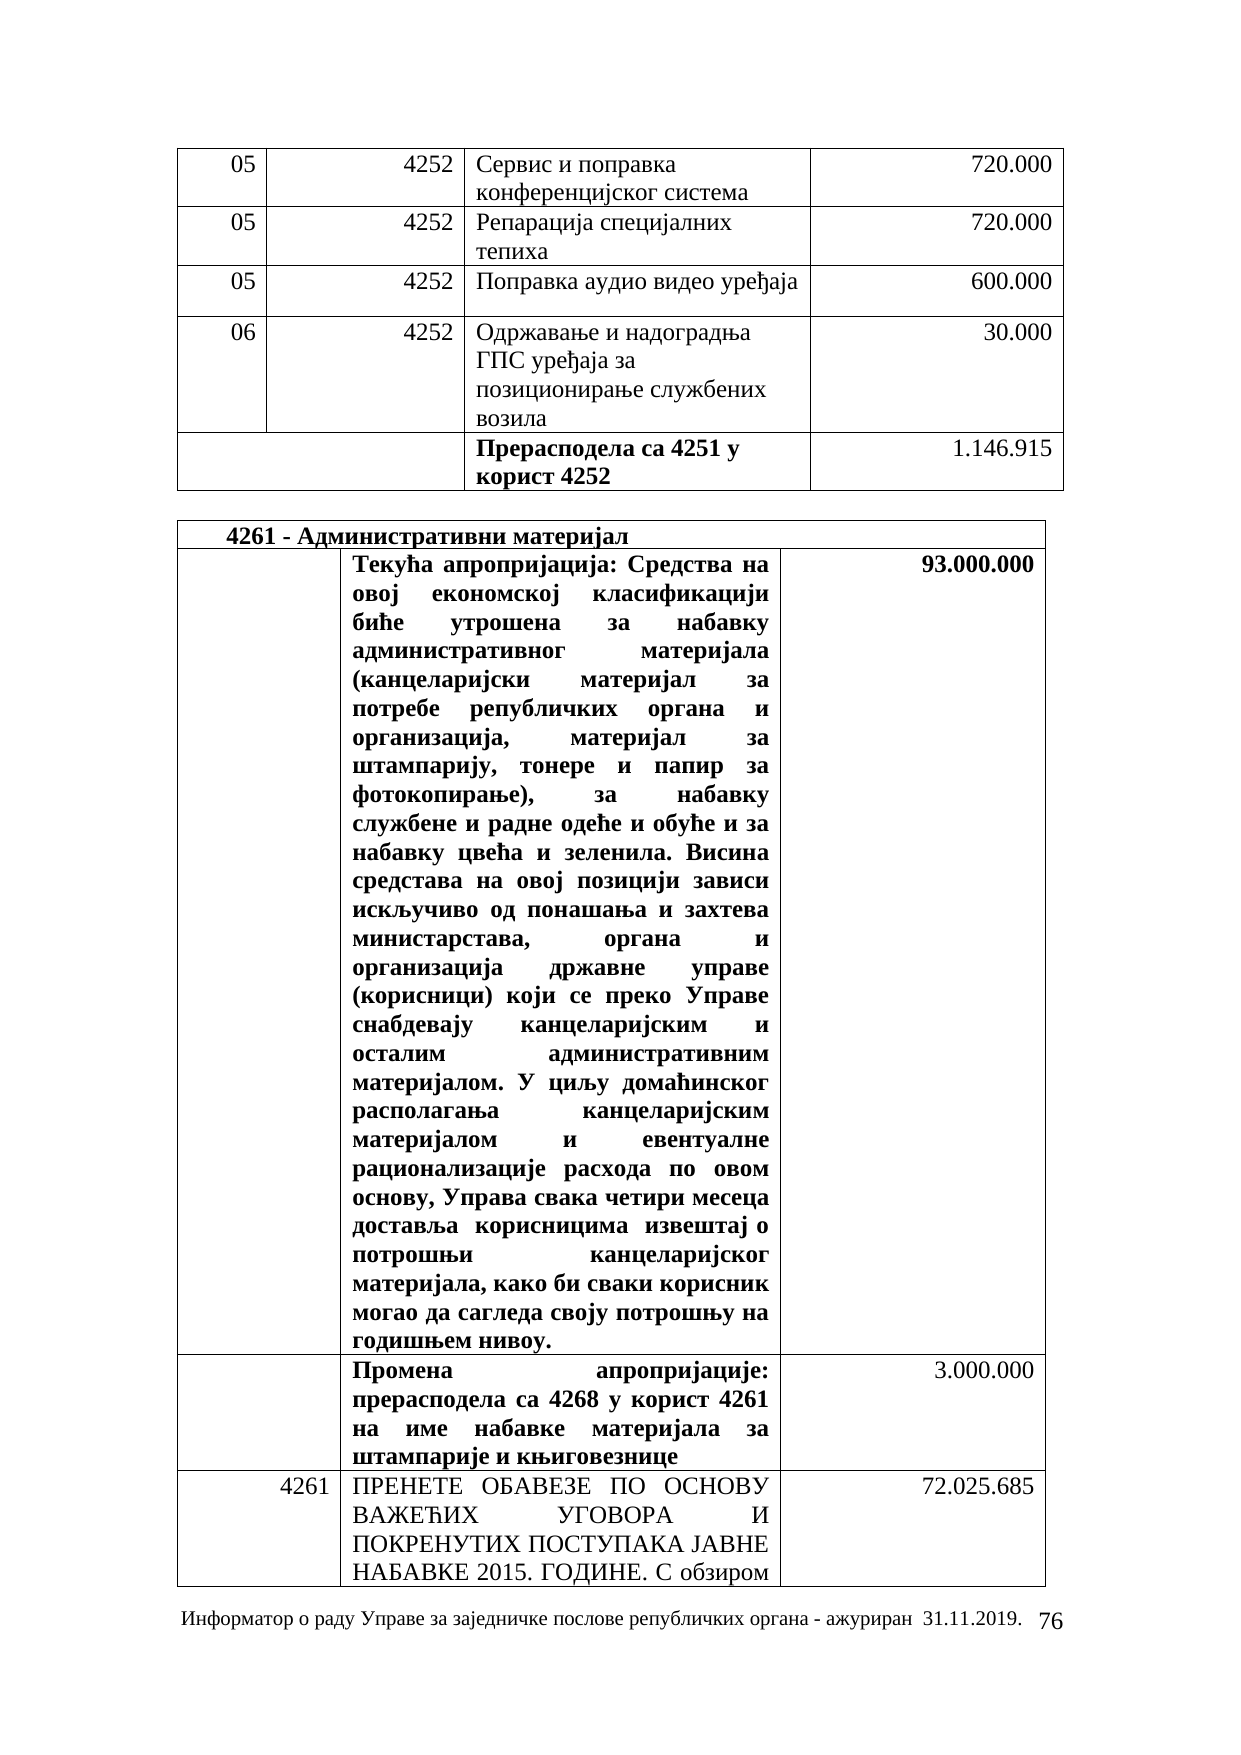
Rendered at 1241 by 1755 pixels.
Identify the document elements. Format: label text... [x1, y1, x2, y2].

table_cell [178, 433, 464, 490]
table_cell 72.025.685 [781, 1471, 1045, 1586]
table_cell 93.000.000 [781, 549, 1045, 1354]
table_cell Прерасподела са 4251 у корист 4252 [465, 433, 810, 490]
table_cell 05 [178, 207, 266, 265]
table_cell 05 [178, 266, 266, 316]
table_cell 4252 [267, 207, 464, 265]
table_header 4261 - Административни материјал [178, 521, 1045, 548]
table_cell ПРЕНЕТЕ ОБАВЕЗЕ ПО ОСНОВУ ВАЖЕЋИХ УГОВОРА И ПОКРЕНУТИХ ПОСТУПАКА ЈАВНЕ НАБАВКЕ 2015. ГОДИНЕ. С обзиром [341, 1471, 780, 1586]
table_cell 05 [178, 149, 266, 206]
table_cell Сервис и поправка конференцијског система [465, 149, 810, 206]
table_cell 1.146.915 [811, 433, 1063, 490]
table_cell 06 [178, 317, 266, 432]
table_cell 30.000 [811, 317, 1063, 432]
table_cell 720.000 [811, 207, 1063, 265]
table_cell Репарација специјалних тепиха [465, 207, 810, 265]
table_cell 4252 [267, 149, 464, 206]
table_cell Поправка аудио видео уређаја [465, 266, 810, 316]
table_cell [178, 549, 340, 1354]
table_cell Одржавање и надоградња ГПС уређаја за позиционирање службених возила [465, 317, 810, 432]
table_cell 3.000.000 [781, 1355, 1045, 1470]
table_cell 720.000 [811, 149, 1063, 206]
table_cell 4252 [267, 317, 464, 432]
table_cell [178, 1355, 340, 1470]
table_cell 4252 [267, 266, 464, 316]
table_cell 600.000 [811, 266, 1063, 316]
table_cell Текућа апропријација: Средства на овој економској класификацији биће утрошена за набавку административног материјала (канцеларијски материјал за потребе републичких органа и организација, материјал за штампарију, тонере и папир за фотокопирање), за набавку службене и радне одеће и обуће и за набавку цвећа и зеленила. Висина средстава на овој позицији зависи искључиво од понашања и захтева министарстава, органа и организација државне управе (корисници) који се преко Управе снабдевају канцеларијским и осталим административним материјалом. У циљу домаћинског располагања канцеларијским материјалом и евентуалне рационализације расхода по овом основу, Управа свака четири месеца доставља корисницима извештај о потрошњи канцеларијског материјала, како би сваки корисник могао да сагледа своју потрошњу на годишњем нивоу. [341, 549, 780, 1354]
table_cell Промена апропријације: прерасподела са 4268 у корист 4261 на име набавке материјала за штампарије и књиговезнице [341, 1355, 780, 1470]
table_cell 4261 [178, 1471, 340, 1586]
